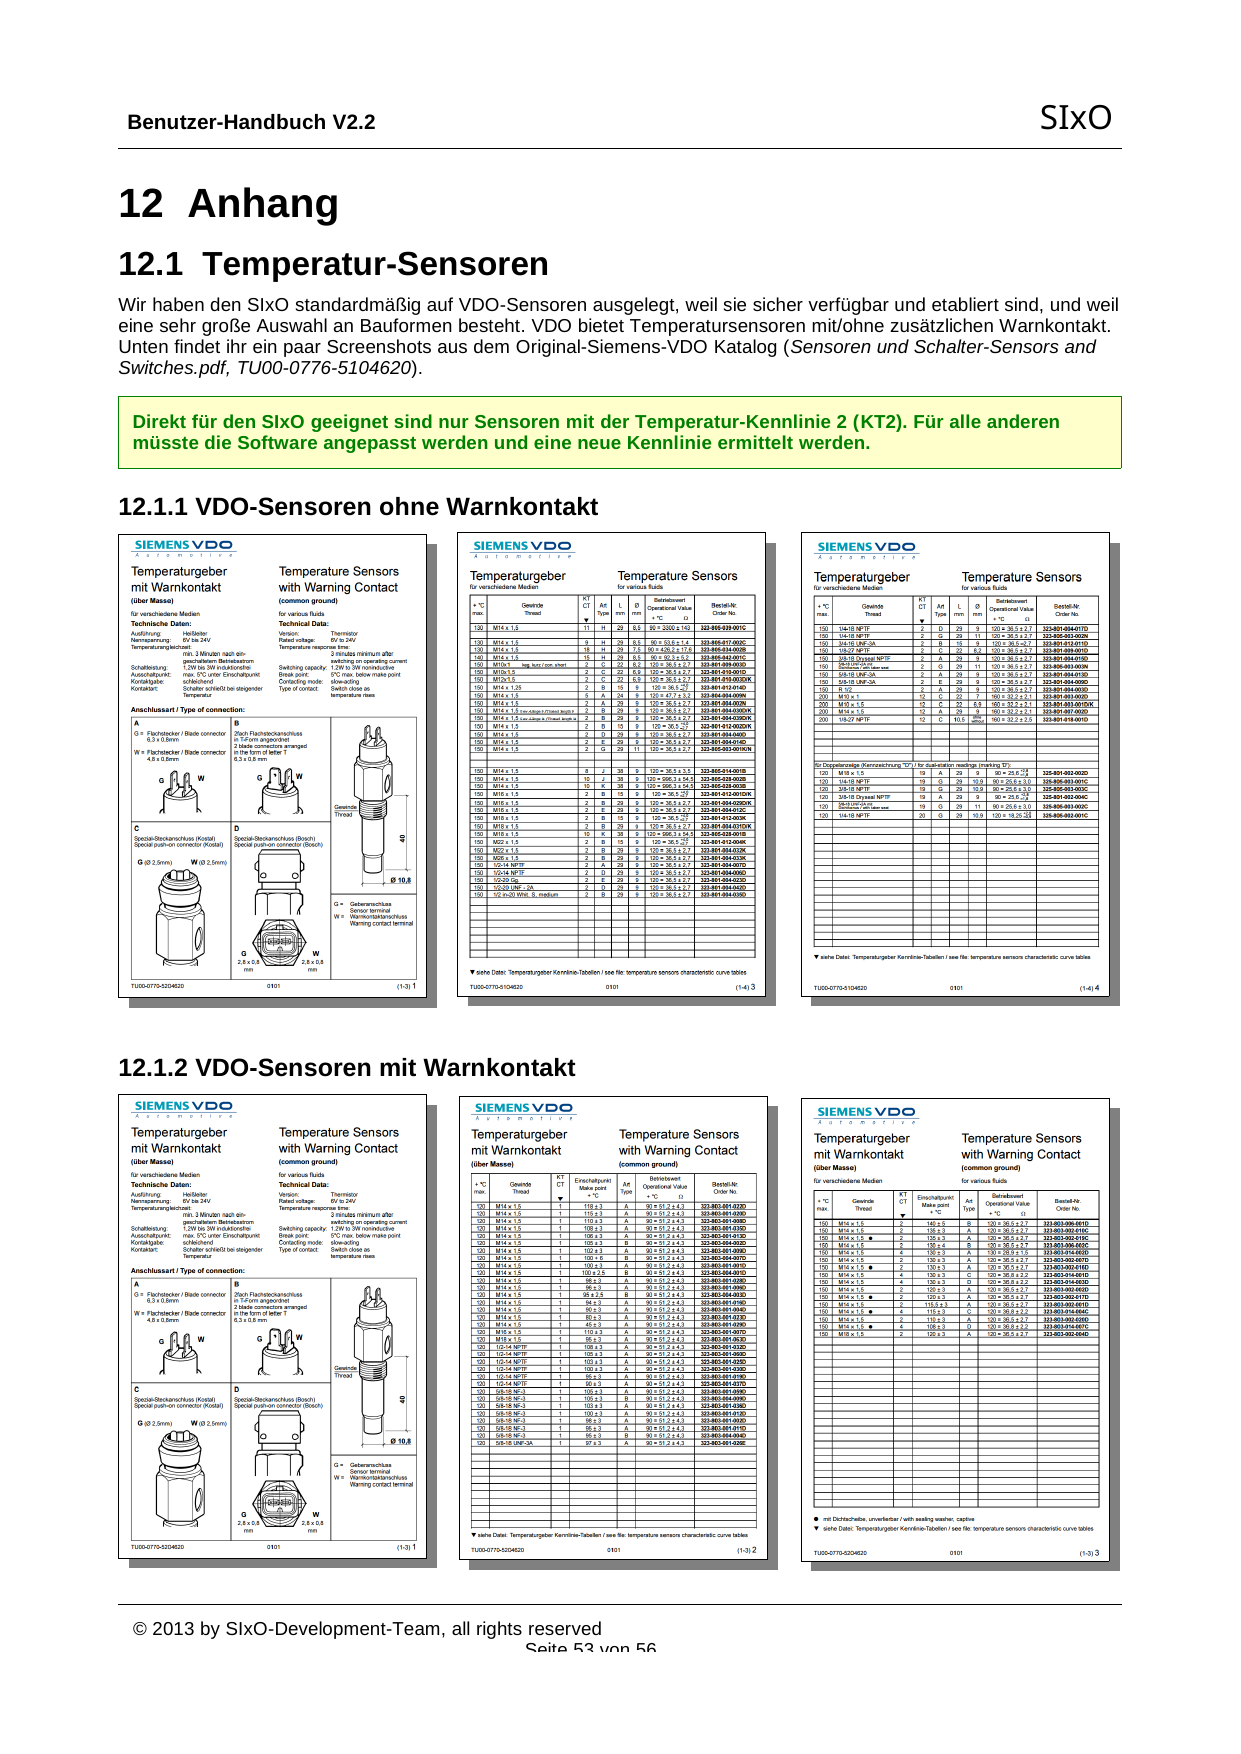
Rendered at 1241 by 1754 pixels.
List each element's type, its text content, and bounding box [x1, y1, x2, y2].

picture [802, 533, 1109, 996]
subtitle VDO-Sensoren ohne Warnkontakt [118, 493, 1122, 521]
picture [802, 1099, 1109, 1561]
subtitle VDO-Sensoren mit Warnkontakt [118, 1054, 1122, 1082]
picture [460, 1097, 767, 1559]
subtitle Anhang [118, 180, 1122, 226]
picture [119, 535, 426, 997]
picture [458, 533, 765, 996]
text Wir haben den SIxO standardmäßig auf VDO-Sensoren ausgelegt, weil sie sicher verfügbar und etabliert sind, und weil eine sehr große Auswahl an Bauformen besteht. VDO bietet Temperatursensoren mit/ohne zusätzlichen Warnkontakt. Unten findet ihr ein paar Screenshots aus dem Original-Siemens-VDO Katalog (Sensoren und Schalter-Sensors and Switches.pdf, TU00-0776-5104620). [118, 294, 1122, 379]
text Direkt für den SIxO geeignet sind nur Sensoren mit der Temperatur-Kennlinie 2 (KT2). Für alle anderen müsste die Software angepasst werden und eine neue Kennlinie ermittelt werden. [119, 397, 1121, 468]
picture [119, 1095, 426, 1558]
subtitle Temperatur-Sensoren [118, 245, 1122, 282]
